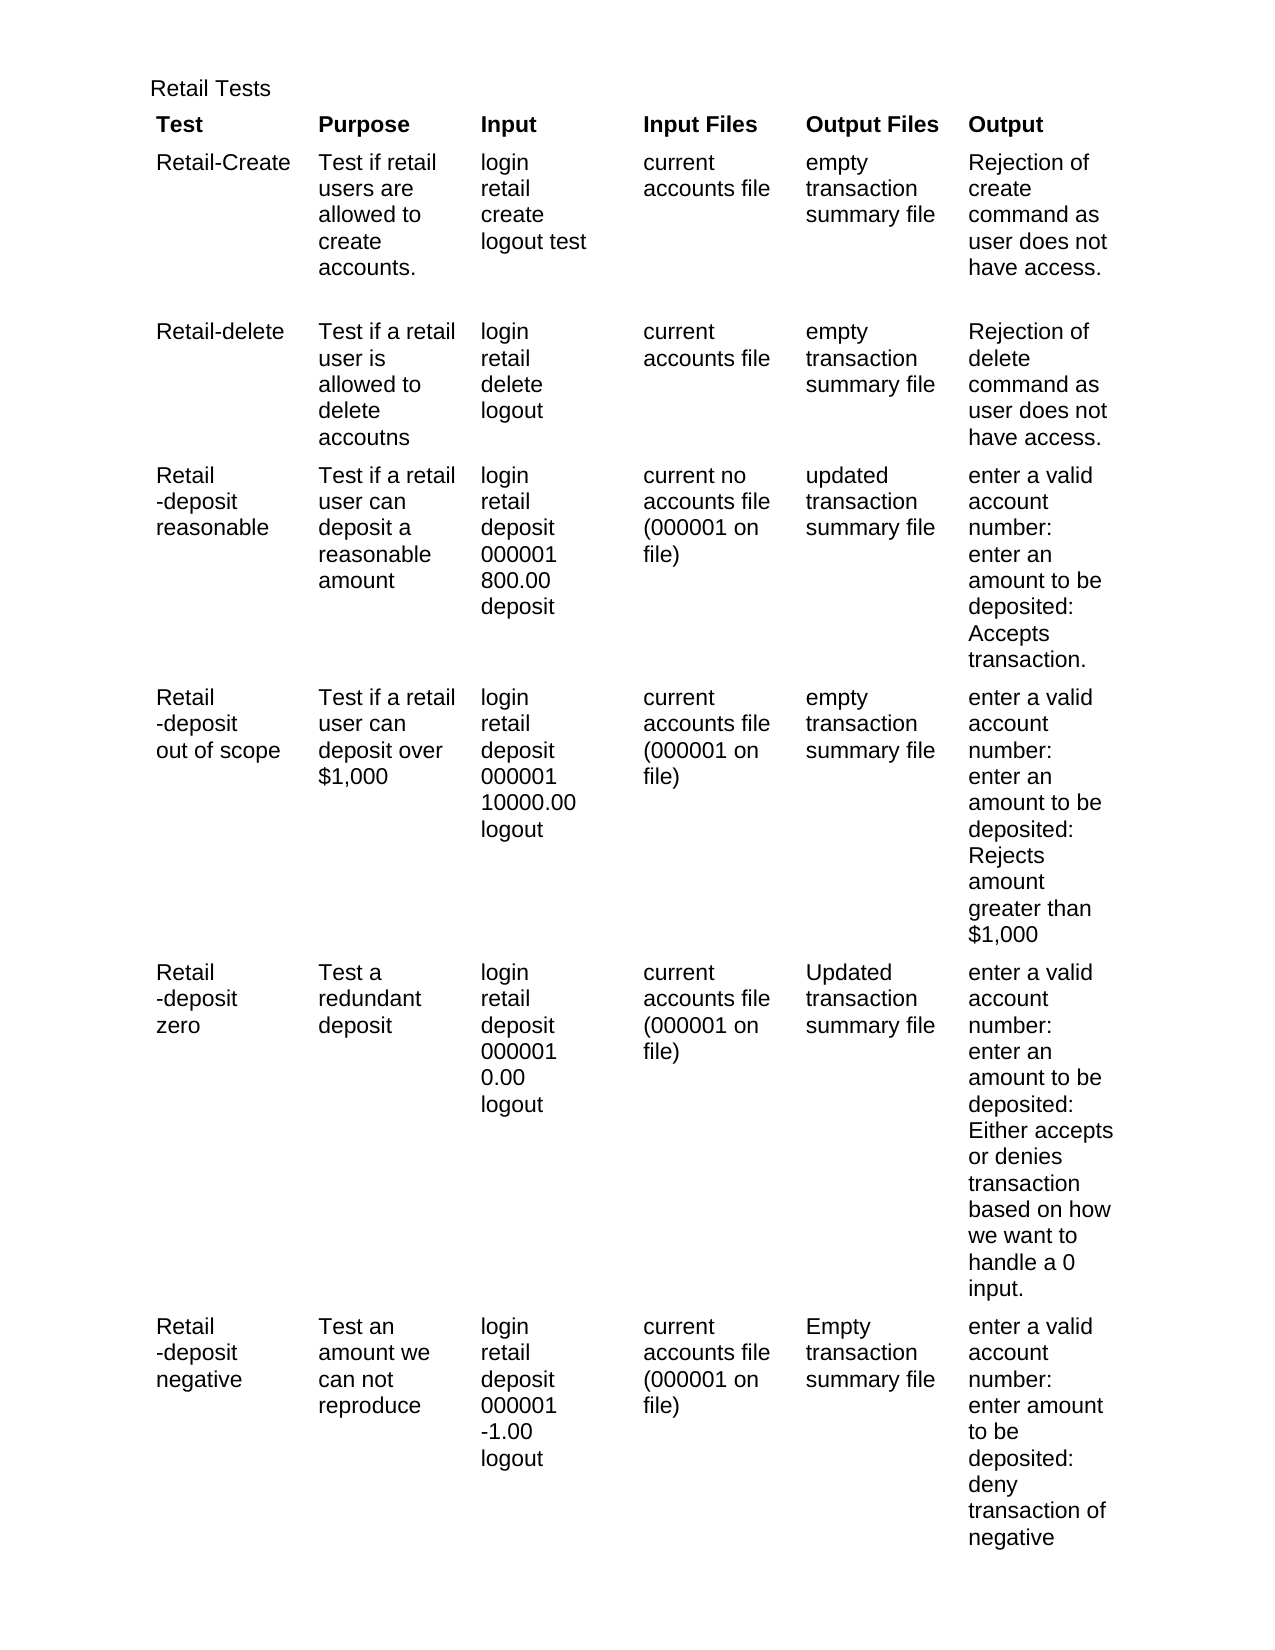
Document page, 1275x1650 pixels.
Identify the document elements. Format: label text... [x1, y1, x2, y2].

table_cell Test an amount we can not reproduce [313, 1307, 475, 1556]
table_cell Retail-delete [150, 313, 312, 456]
table_cell Rejection of create command as user does not have access. [963, 143, 1125, 313]
table_cell Rejection of delete command as user does not have access. [963, 313, 1125, 456]
table_cell empty transaction summary file [800, 143, 962, 313]
table_cell current accounts file (000001 on file) [638, 1307, 800, 1556]
table_cell enter a valid account number: enter an amount to be deposited: Either accepts or denies transaction based on how we want to handle a 0 input. [963, 953, 1125, 1307]
table_cell current accounts file [638, 313, 800, 456]
table_cell login retail deposit 000001 0.00 logout [475, 953, 637, 1307]
table_cell enter a valid account number: enter an amount to be deposited: Rejects amount greater than $1,000 [963, 678, 1125, 953]
table_cell current accounts file (000001 on file) [638, 678, 800, 953]
table_cell Test if a retail user can deposit over $1,000 [313, 678, 475, 953]
table_cell Test if retail users are allowed to create accounts. [313, 143, 475, 313]
table_header Input [475, 105, 637, 143]
table_cell login retail create logout test [475, 143, 637, 313]
table_cell Test if a retail user can deposit a reasonable amount [313, 456, 475, 678]
table_cell login retail deposit 000001 10000.00 logout [475, 678, 637, 953]
table_cell enter a valid account number: enter an amount to be deposited: Accepts transaction. [963, 456, 1125, 678]
table_cell current accounts file [638, 143, 800, 313]
table_cell empty transaction summary file [800, 678, 962, 953]
table_cell enter a valid account number: enter amount to be deposited: deny transaction of negative [963, 1307, 1125, 1556]
table_cell Retail -deposit negative [150, 1307, 312, 1556]
table_header Test [150, 105, 312, 143]
table_cell Updated transaction summary file [800, 953, 962, 1307]
table_cell Retail -deposit reasonable [150, 456, 312, 678]
table_cell Retail-Create [150, 143, 312, 313]
table_cell login retail deposit 000001 800.00 deposit [475, 456, 637, 678]
table_cell empty transaction summary file [800, 313, 962, 456]
table_cell Test if a retail user is allowed to delete accoutns [313, 313, 475, 456]
table_cell Test a redundant deposit [313, 953, 475, 1307]
table_cell login retail deposit 000001 -1.00 logout [475, 1307, 637, 1556]
table_cell updated transaction summary file [800, 456, 962, 678]
table_cell current no accounts file (000001 on file) [638, 456, 800, 678]
table_cell current accounts file (000001 on file) [638, 953, 800, 1307]
table_cell Retail -deposit zero [150, 953, 312, 1307]
table_header Output [963, 105, 1125, 143]
table_header Input Files [638, 105, 800, 143]
table_header Purpose [313, 105, 475, 143]
text Retail Tests [150, 75, 1125, 101]
table_cell Empty transaction summary file [800, 1307, 962, 1556]
table_cell Retail -deposit out of scope [150, 678, 312, 953]
table_header Output Files [800, 105, 962, 143]
table_cell login retail delete logout [475, 313, 637, 456]
